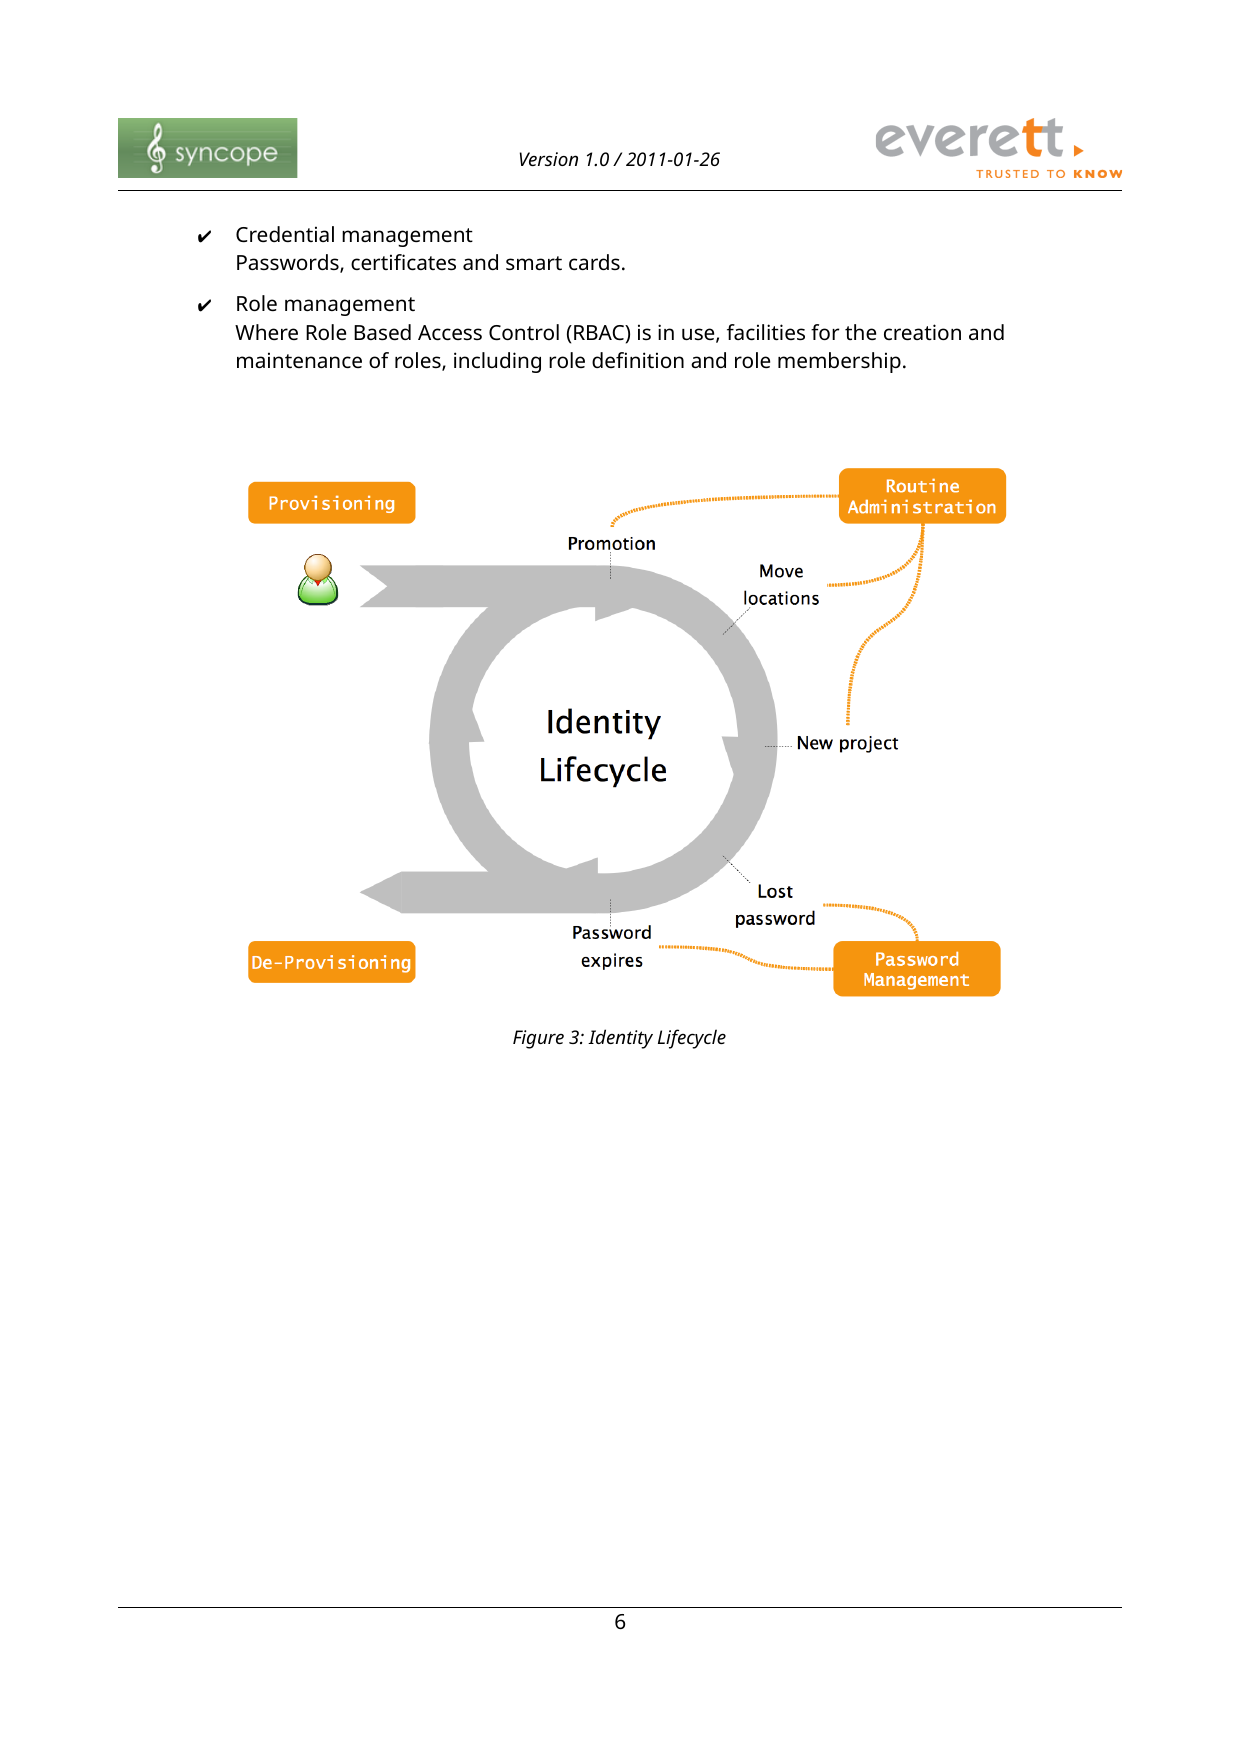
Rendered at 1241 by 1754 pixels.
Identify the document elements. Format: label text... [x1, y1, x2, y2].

picture [118, 118, 298, 178]
picture [875, 118, 1123, 178]
list Role management Where Role Based Access Control (RBAC) is in use, facilities for the creation and maintenance of roles, including role definition and role membership. [198, 289, 1122, 374]
list Credential management Passwords, certificates and smart cards. [198, 220, 1122, 277]
picture [207, 440, 1034, 1024]
text Figure 3: Identity Lifecycle [207, 1024, 1033, 1049]
